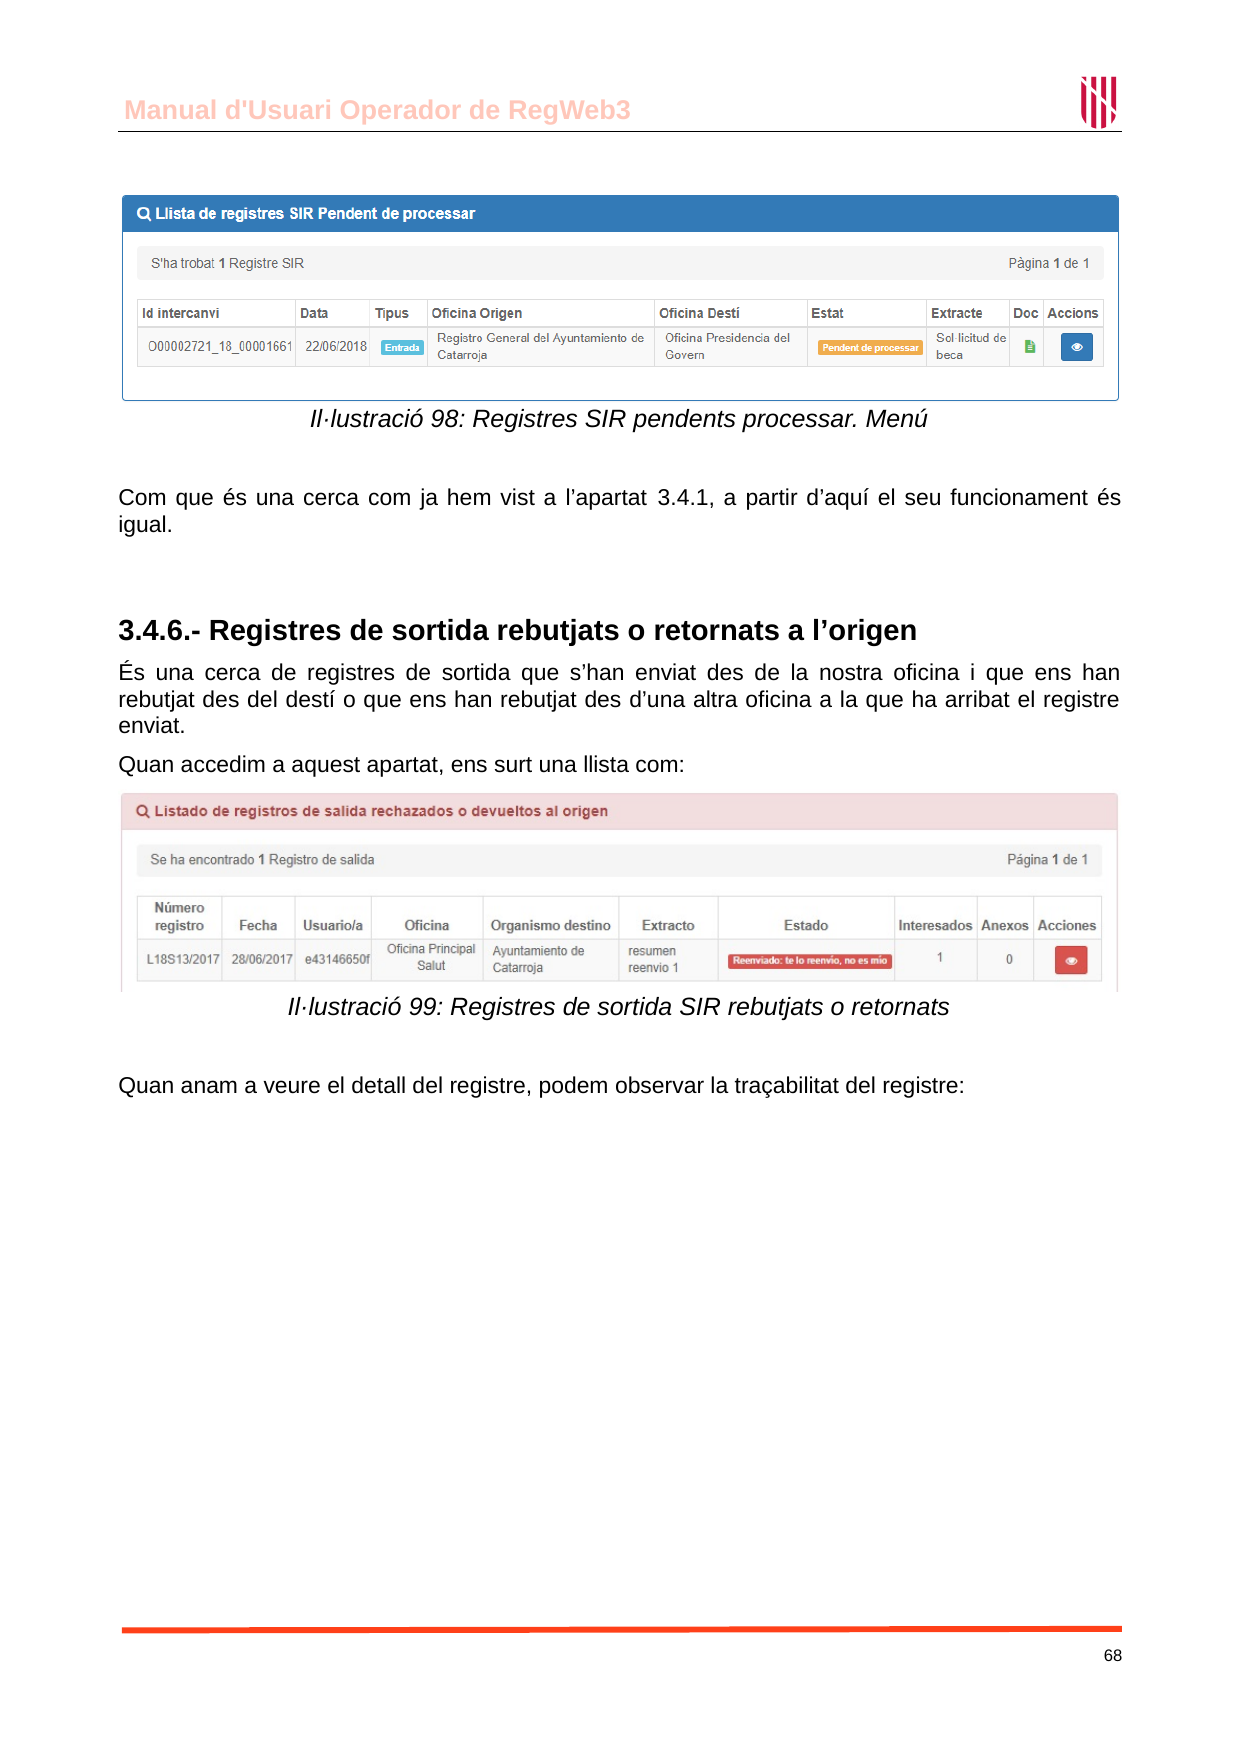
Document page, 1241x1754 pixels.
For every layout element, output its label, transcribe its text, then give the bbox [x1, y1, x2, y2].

picture [118, 789, 1123, 992]
picture [118, 192, 1123, 404]
text Quan anam a veure el detall del registre, podem observar la traçabilitat del registre: [118, 1072, 1122, 1098]
text Com que és una cerca com ja hem vist a l’apartat 3.4.1, a partir d’aquí el seu funcionament és igual. [118, 484, 1122, 537]
list Il·lustració 99: Registres de sortida SIR rebutjats o retornats [118, 992, 1122, 1021]
text És una cerca de registres de sortida que s’han enviat des de la nostra oficina i que ens han rebutjat des del destí o que ens han rebutjat des d’una altra oficina a la que ha arribat el registre enviat. [118, 659, 1122, 738]
picture [1078, 74, 1119, 130]
list Il·lustració 98: Registres SIR pendents processar. Menú [118, 404, 1122, 433]
subtitle Registres de sortida rebutjats o retornats a l’origen [118, 613, 1122, 647]
text Quan accedim a aquest apartat, ens surt una llista com: [118, 751, 1122, 777]
